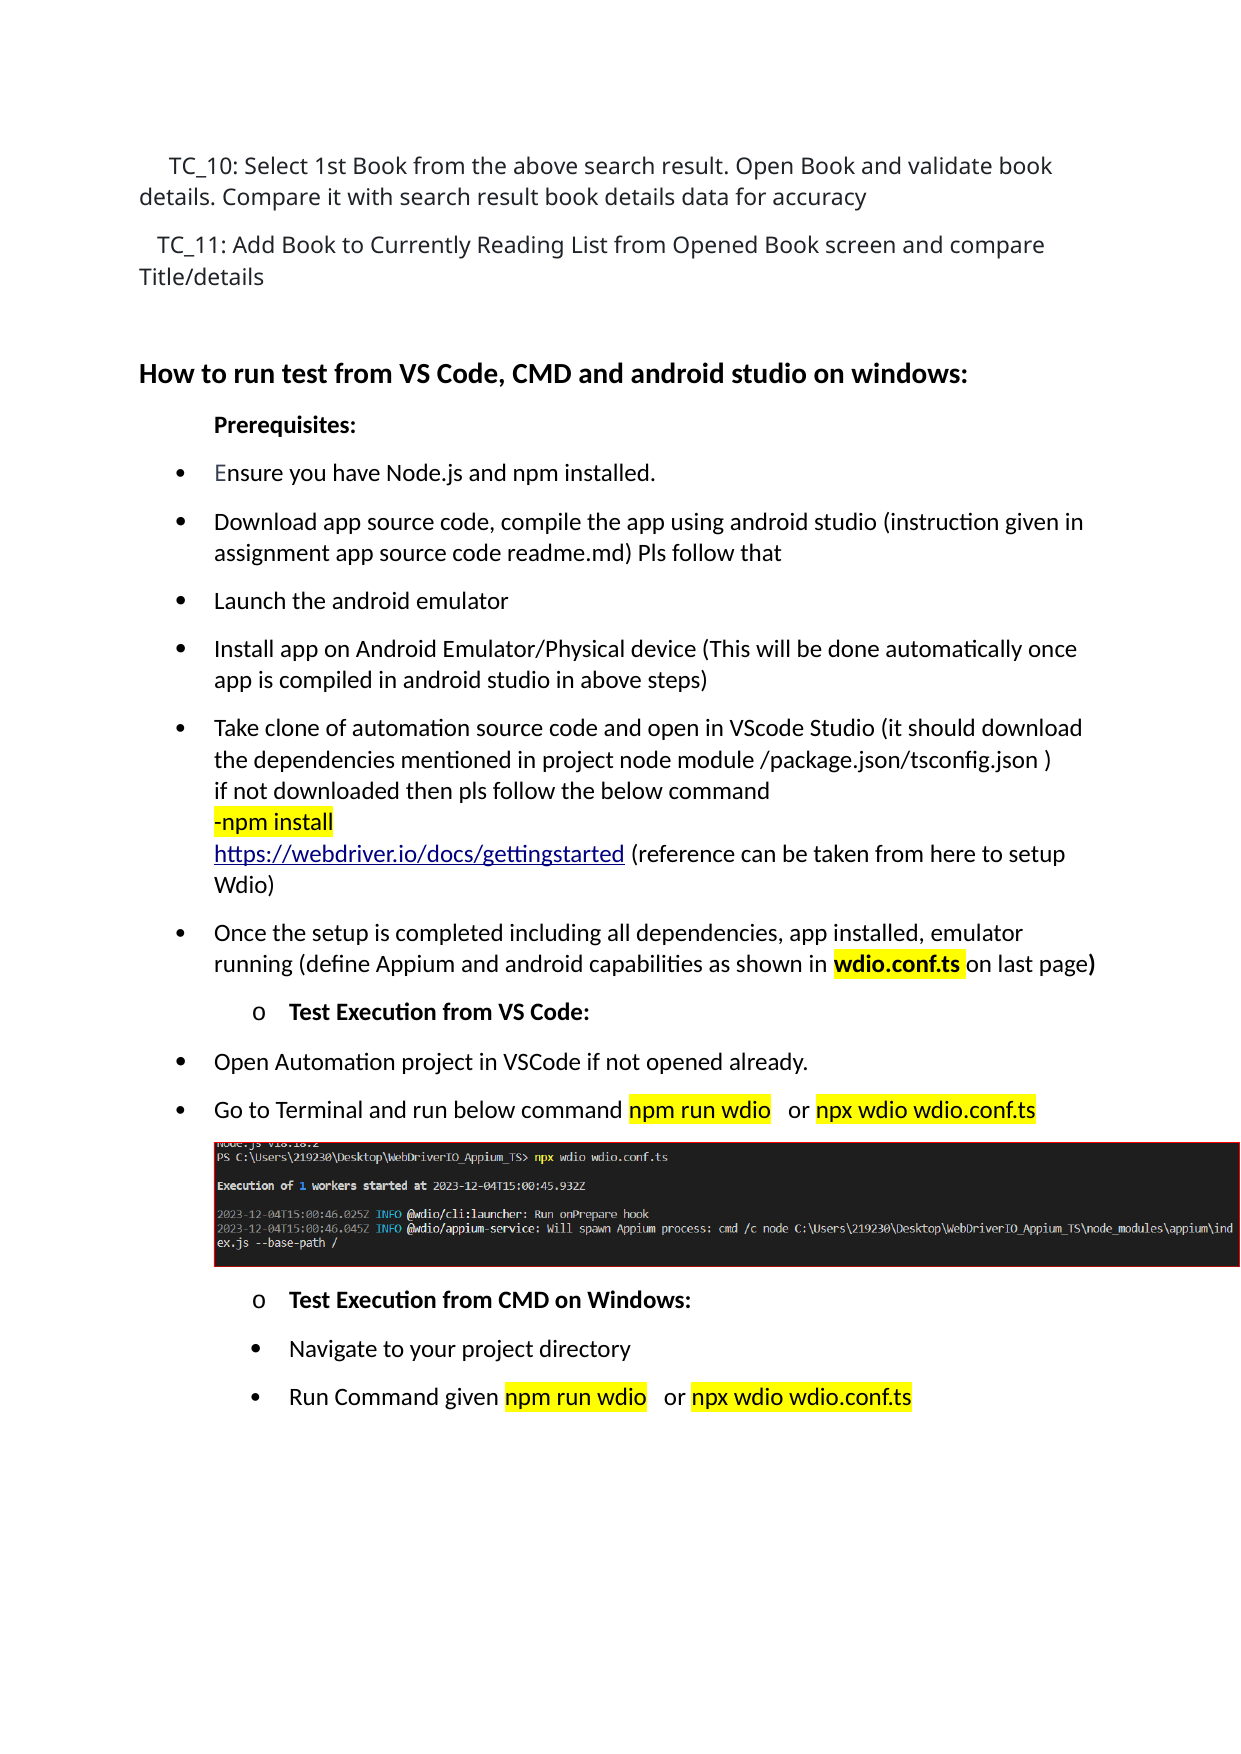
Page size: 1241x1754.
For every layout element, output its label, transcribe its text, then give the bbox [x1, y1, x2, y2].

list Download app source code, compile the app using android studio (instruction given in assignment app source code readme.md) Pls follow that [176, 506, 1101, 567]
list Once the setup is completed including all dependencies, app installed, emulator running (define Appium and android capabilities as shown in wdio.conf.ts on last page) [176, 917, 1101, 979]
list Open Automation project in VSCode if not opened already. [176, 1046, 1101, 1076]
text How to run test from VS Code, CMD and android studio on windows: [139, 355, 1101, 391]
list Ensure you have Node.js and npm installed. [176, 457, 1101, 488]
list Run Command given npm run wdio or npx wdio wdio.conf.ts [251, 1382, 1101, 1412]
list Navigate to your project directory [251, 1333, 1101, 1364]
list Test Execution from VS Code: [251, 997, 1101, 1028]
list Take clone of automation source code and open in VScode Studio (it should download the dependencies mentioned in project node module /package.json/tsconfig.json ) if not downloaded then pls follow the below command -npm install https://webdriver.io/docs/gettingstarted (reference can be taken from here to setup Wdio) [176, 712, 1101, 900]
list Install app on Android Emulator/Physical device (This will be done automatically once app is compiled in android studio in above steps) [176, 633, 1101, 695]
list Go to Terminal and run below command npm run wdio or npx wdio wdio.conf.ts [176, 1094, 1101, 1124]
text TC_11: Add Book to Currently Reading List from Opened Book screen and compare Title/details [139, 229, 1101, 292]
list Test Execution from CMD on Windows: [251, 1284, 1101, 1316]
text TC_10: Select 1st Book from the above search result. Open Book and validate book details. Compare it with search result book details data for accuracy [139, 150, 1101, 212]
list Prerequisites: [214, 409, 1101, 439]
list Launch the android emulator [176, 585, 1101, 616]
